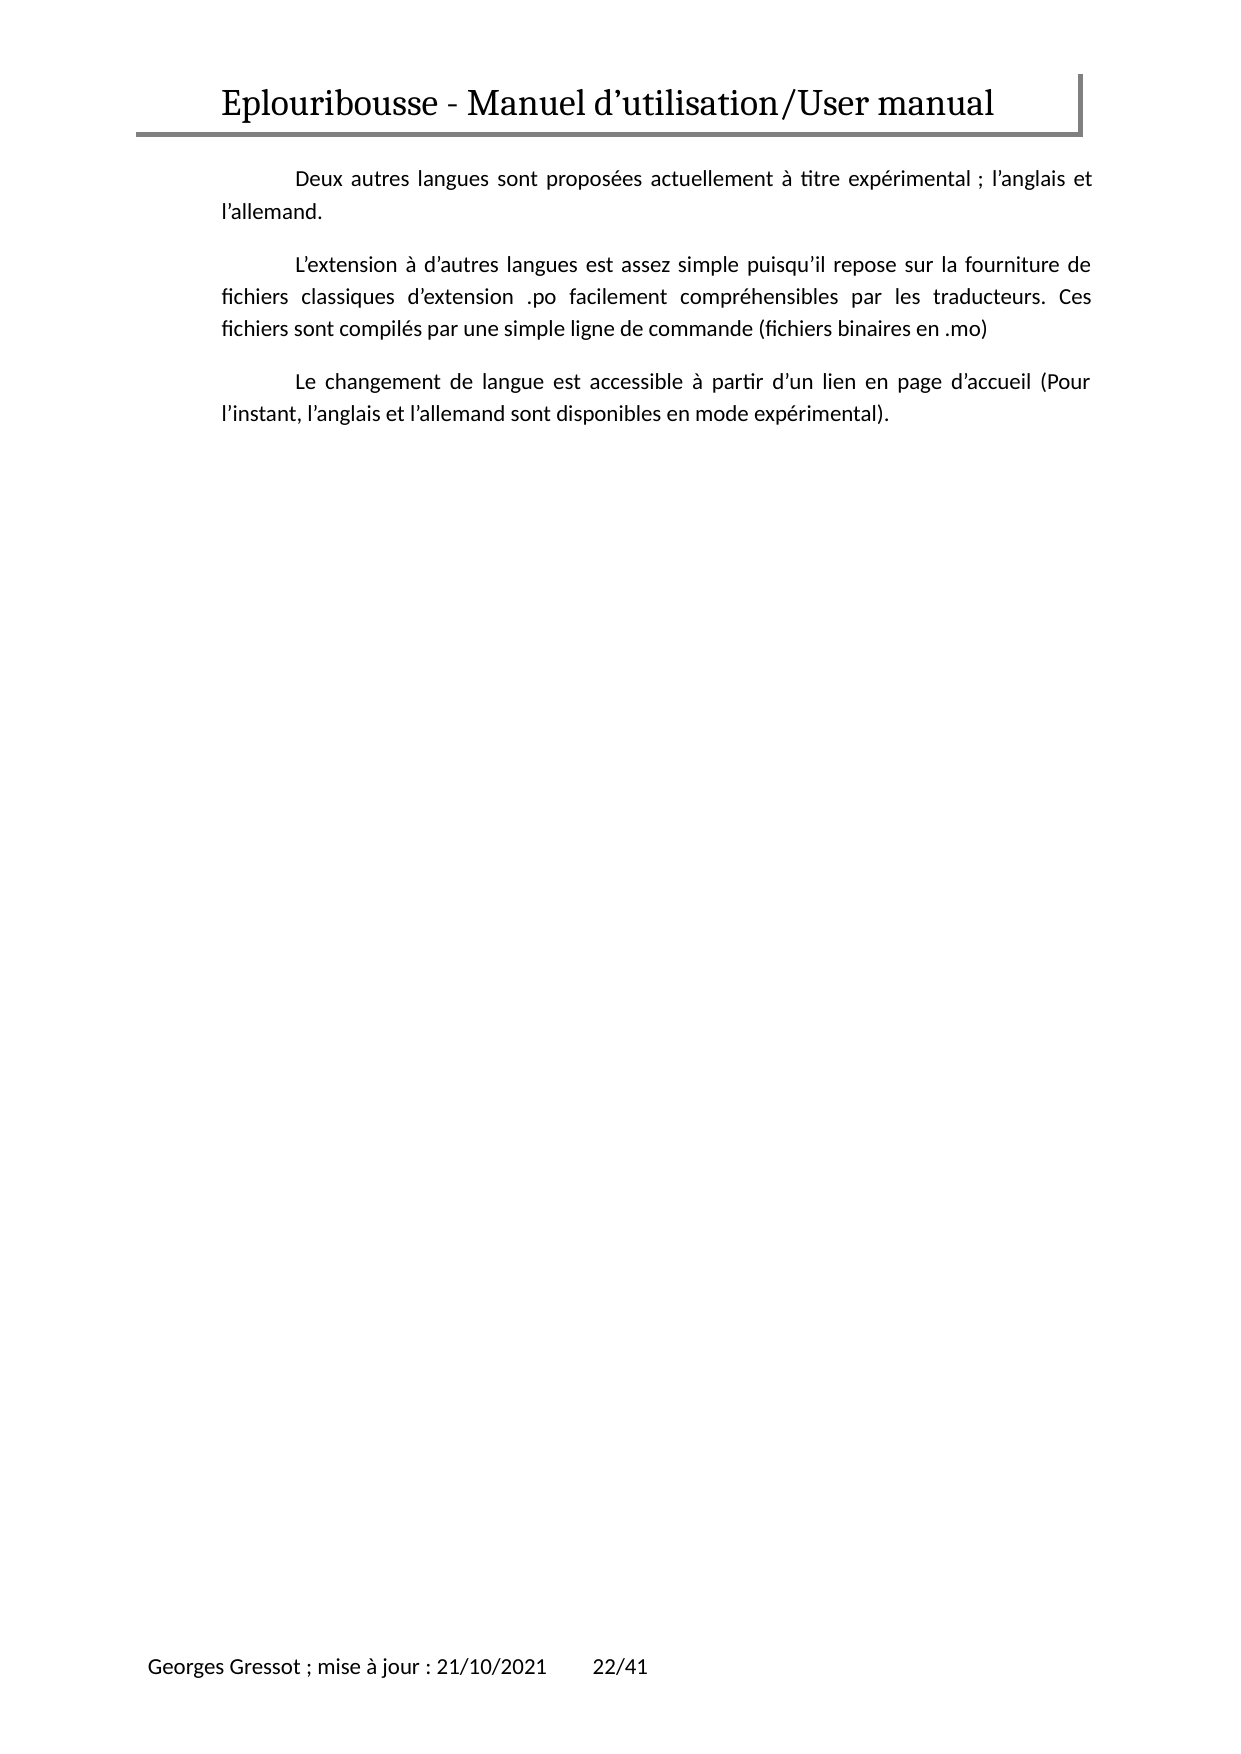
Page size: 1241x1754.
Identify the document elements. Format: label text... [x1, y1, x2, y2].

text Deux autres langues sont proposées actuellement à titre expérimental ; l’anglais et l’allemand. [221, 164, 1093, 225]
text L’extension à d’autres langues est assez simple puisqu’il repose sur la fourniture de fichiers classiques d’extension .po facilement compréhensibles par les traducteurs. Ces fichiers sont compilés par une simple ligne de commande (fichiers binaires en .mo) [221, 250, 1093, 342]
text Le changement de langue est accessible à partir d’un lien en page d’accueil (Pour l’instant, l’anglais et l’allemand sont disponibles en mode expérimental). [221, 367, 1093, 427]
